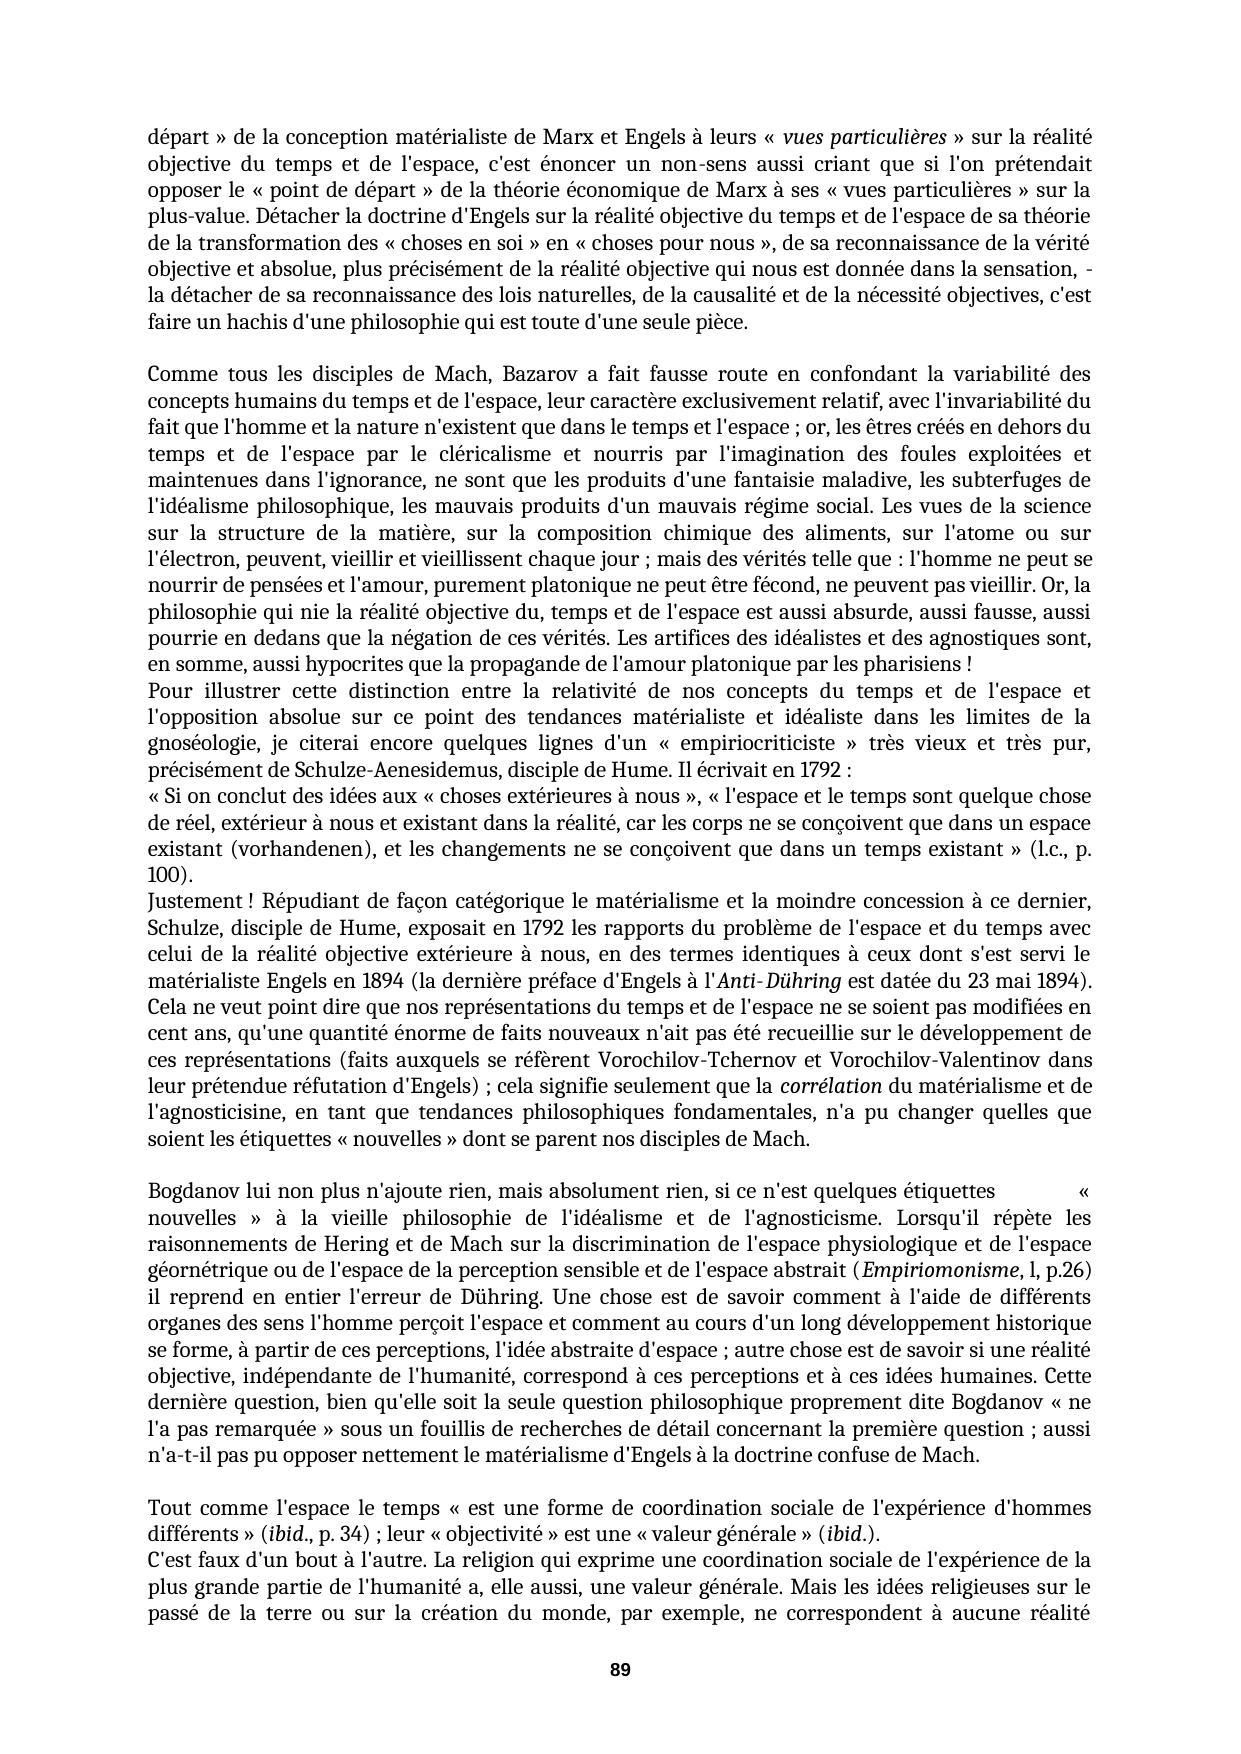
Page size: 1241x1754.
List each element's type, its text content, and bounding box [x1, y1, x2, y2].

text départ » de la conception matérialiste de Marx et Engels à leurs « vues particulières » sur la réalité objective du temps et de l'espace, c'est énoncer un non‑sens aussi criant que si l'on prétendait opposer le « point de départ » de la théorie économique de Marx à ses « vues particulières » sur la plus‑value. Détacher la doctrine d'Engels sur la réalité objective du temps et de l'espace de sa théorie de la transformation des « choses en soi » en « choses pour nous », de sa reconnaissance de la vérité objective et absolue, plus précisément de la réalité objective qui nous est donnée dans la sensation, ‑ la détacher de sa reconnaissance des lois naturelles, de la causalité et de la nécessité objectives, c'est faire un hachis d'une philosophie qui est toute d'une seule pièce. [148, 124, 1093, 335]
text « Si on conclut des idées aux « choses extérieures à nous », « l'espace et le temps sont quelque chose de réel, extérieur à nous et existant dans la réalité, car les corps ne se conçoivent que dans un espace existant (vorhandenen), et les changements ne se conçoivent que dans un temps existant » (l.c., p. 100). [148, 783, 1093, 888]
text Tout comme l'espace le temps « est une forme de coordination sociale de l'expérience d'hommes différents » (ibid., p. 34) ; leur « objectivité » est une « valeur générale » (ibid.). [148, 1494, 1093, 1547]
text Pour illustrer cette distinction entre la relativité de nos concepts du temps et de l'espace et l'opposition absolue sur ce point des tendances matérialiste et idéaliste dans les limites de la gnoséologie, je citerai encore quelques lignes d'un « empiriocriticiste » très vieux et très pur, précisément de Schulze‑Aenesidemus, disciple de Hume. Il écrivait en 1792 : [148, 677, 1093, 783]
text Comme tous les disciples de Mach, Bazarov a fait fausse route en confondant la variabilité des concepts humains du temps et de l'espace, leur caractère exclusivement relatif, avec l'invariabilité du fait que l'homme et la nature n'existent que dans le temps et l'espace ; or, les êtres créés en dehors du temps et de l'espace par le cléricalisme et nourris par l'imagination des foules exploitées et maintenues dans l'ignorance, ne sont que les produits d'une fantaisie maladive, les subterfuges de l'idéalisme philosophique, les mauvais produits d'un mauvais régime social. Les vues de la science sur la structure de la matière, sur la composition chimique des aliments, sur l'atome ou sur l'électron, peuvent, vieillir et vieillissent chaque jour ; mais des vérités telle que : l'homme ne peut se nourrir de pensées et l'amour, purement platonique ne peut être fécond, ne peuvent pas vieillir. Or, la philosophie qui nie la réalité objective du, temps et de l'espace est aussi absurde, aussi fausse, aussi pourrie en dedans que la négation de ces vérités. Les artifices des idéalistes et des agnostiques sont, en somme, aussi hypocrites que la propagande de l'amour platonique par les pharisiens ! [148, 361, 1093, 677]
text Bogdanov lui non plus n'ajoute rien, mais absolument rien, si ce n'est quelques étiquettes « nouvelles » à la vieille philosophie de l'idéalisme et de l'agnosticisme. Lorsqu'il répète les raisonnements de Hering et de Mach sur la discrimination de l'espace physiologique et de l'espace géornétrique ou de l'espace de la perception sensible et de l'espace abstrait (Empiriomonisme, l, p.26) il reprend en entier l'erreur de Dühring. Une chose est de savoir comment à l'aide de différents organes des sens l'homme perçoit l'espace et comment au cours d'un long développement historique se forme, à partir de ces perceptions, l'idée abstraite d'espace ; autre chose est de savoir si une réalité objective, indépendante de l'humanité, correspond à ces perceptions et à ces idées humaines. Cette dernière question, bien qu'elle soit la seule question philosophique proprement dite Bogdanov « ne l'a pas remarquée » sous un fouillis de recherches de détail concernant la première question ; aussi n'a‑t‑il pas pu opposer nettement le matérialisme d'Engels à la doctrine confuse de Mach. [148, 1178, 1093, 1468]
text Justement ! Répudiant de façon catégorique le matérialisme et la moindre concession à ce dernier, Schulze, disciple de Hume, exposait en 1792 les rapports du problème de l'espace et du temps avec celui de la réalité objective extérieure à nous, en des termes identiques à ceux dont s'est servi le matérialiste Engels en 1894 (la dernière préface d'Engels à l'Anti‑Dühring est datée du 23 mai 1894). Cela ne veut point dire que nos représentations du temps et de l'espace ne se soient pas modifiées en cent ans, qu'une quantité énorme de faits nouveaux n'ait pas été recueillie sur le développement de ces représentations (faits auxquels se réfèrent Vorochilov‑Tchernov et Vorochilov‑Valentinov dans leur prétendue réfutation d'Engels) ; cela signifie seulement que la corrélation du matérialisme et de l'agnosticisine, en tant que tendances philosophiques fondamentales, n'a pu changer quelles que soient les étiquettes « nouvelles » dont se parent nos disciples de Mach. [148, 888, 1093, 1152]
text C'est faux d'un bout à l'autre. La religion qui exprime une coordination sociale de l'expérience de la plus grande partie de l'humanité a, elle aussi, une valeur générale. Mais les idées religieuses sur le passé de la terre ou sur la création du monde, par exemple, ne correspondent à aucune réalité [148, 1547, 1093, 1626]
